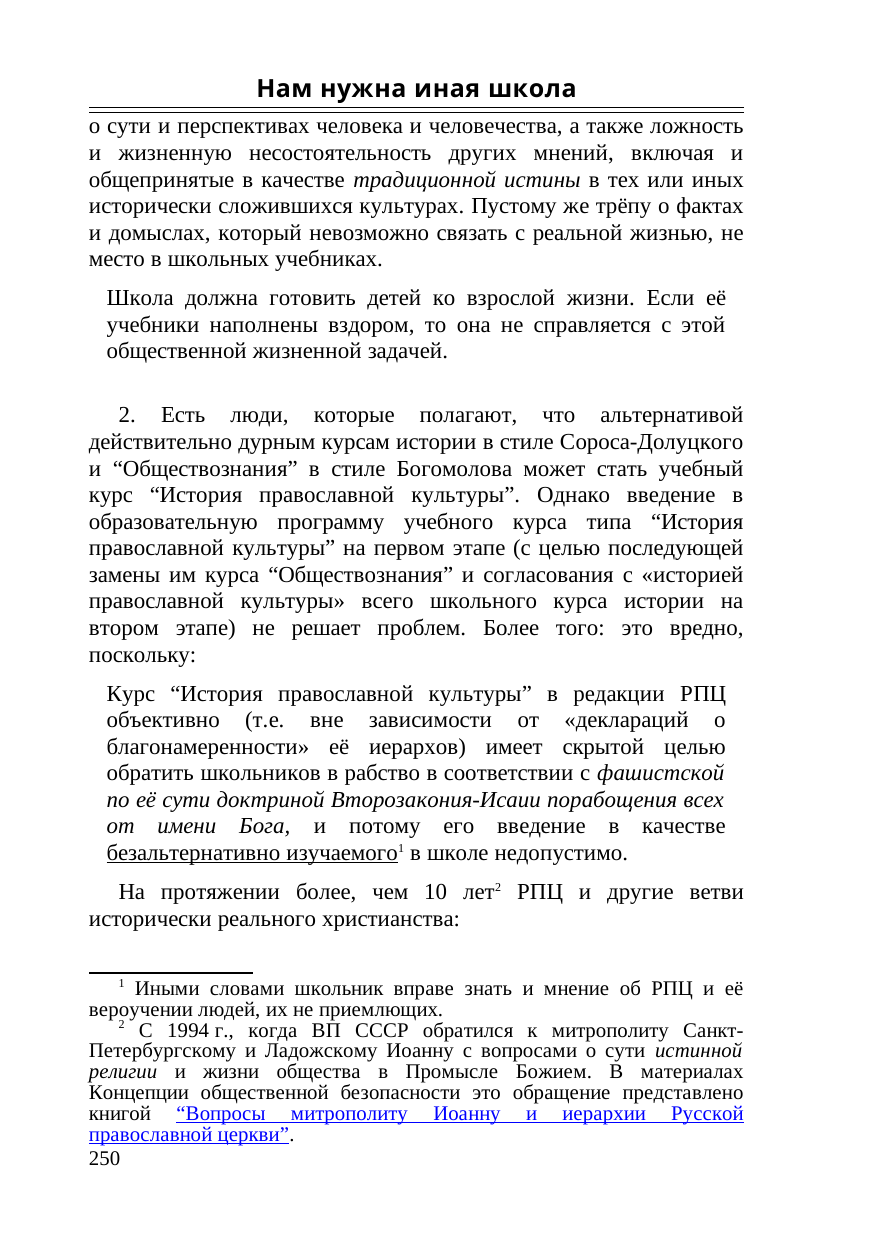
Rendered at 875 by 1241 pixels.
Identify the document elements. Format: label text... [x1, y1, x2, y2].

text Иными словами школьник вправе знать и мнение об РПЦ и её вероучении людей, их не приемлющих. [89, 979, 744, 1020]
text 2. Есть люди, которые полагают, что альтернативой действительно дурным курсам истории в стиле Сороса-Долуцкого и “Обществознания” в стиле Богомолова может стать учебный курс “История православной культуры”. Однако введение в образовательную программу учебного курса типа “История православной культуры” на первом этапе (с целью последующей замены им курса “Обществознания” и согласования с «историей православной культуры» всего школьного курса истории на втором этапе) не решает проблем. Более того: это вредно, поскольку: [89, 401, 744, 667]
text о сути и перспективах человека и человечества, а также ложность и жизненную несостоятельность других мнений, включая и общепринятые в качестве традиционной истины в тех или иных исторически сложившихся культурах. Пустому же трёпу о фактах и домыслах, который невозможно связать с реальной жизнью, не место в школьных учебниках. [89, 113, 744, 272]
text Курс “История православной культуры” в редакции РПЦ объективно (т.е. вне зависимости от «деклараций о благонамеренности» её иерархов) имеет скрытой целью обратить школьников в рабство в соответствии с фашистской по её сути доктриной Второзакония-Исаии порабощения всех от имени Бога, и потому его введение в качестве безальтернативно изучаемого в школе недопустимо. [106, 679, 726, 865]
text С 1994 г., когда ВП СССР обратился к митрополиту Санкт-Петербургскому и Ладожскому Иоанну с вопросами о сути истинной религии и жизни общества в Промысле Божием. В материалах Концепции общественной безопасности это обращение представлено книгой “Вопросы митрополиту Иоанну и иерархии Русской православной церкви”. [89, 1020, 744, 1145]
text Школа должна готовить детей ко взрослой жизни. Если её учебники наполнены вздором, то она не справляется с этой общественной жизненной задачей. [106, 284, 726, 364]
text На протяжении более, чем 10 лет РПЦ и другие ветви исторически реального христианства: [89, 878, 744, 931]
